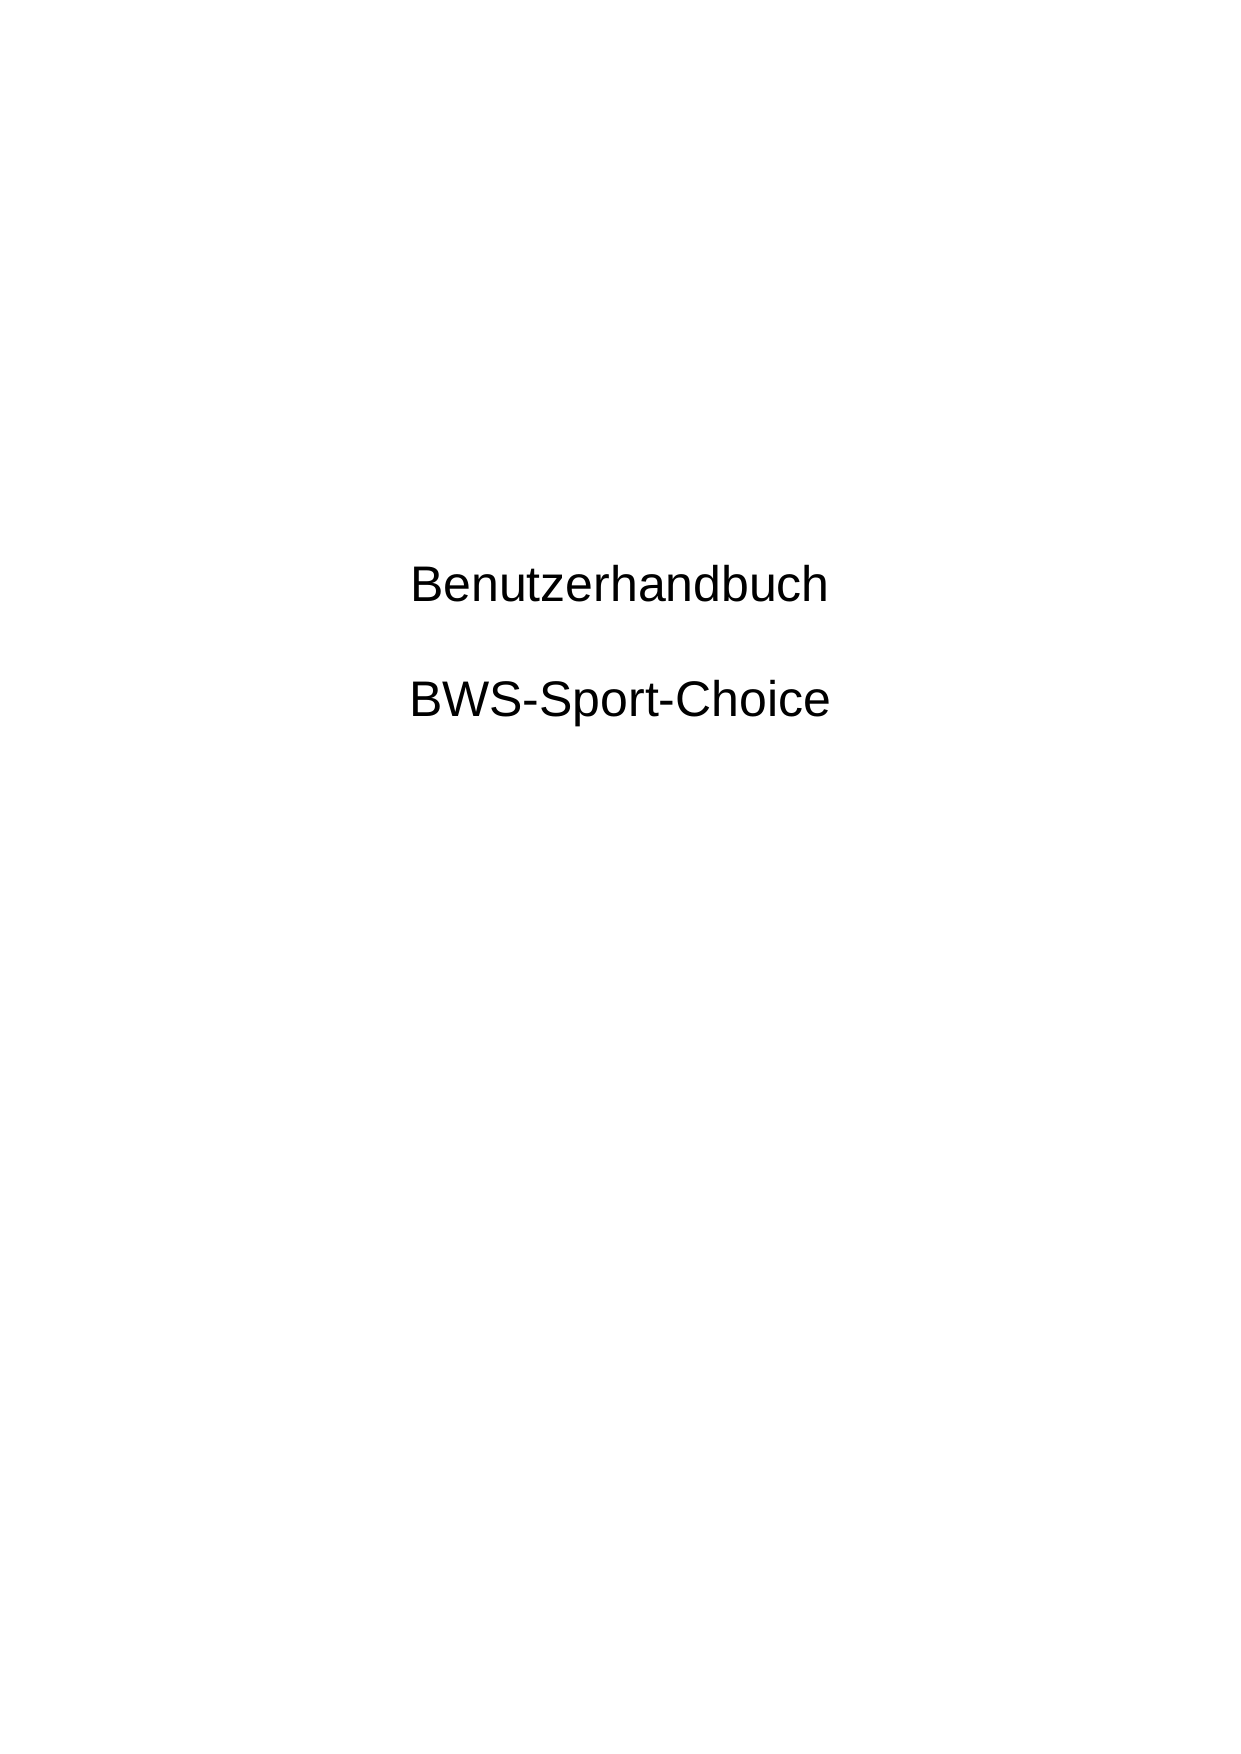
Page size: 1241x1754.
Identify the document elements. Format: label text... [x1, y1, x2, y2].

text BWS-Sport-Choice [118, 669, 1122, 784]
text Benutzerhandbuch [118, 554, 1122, 612]
